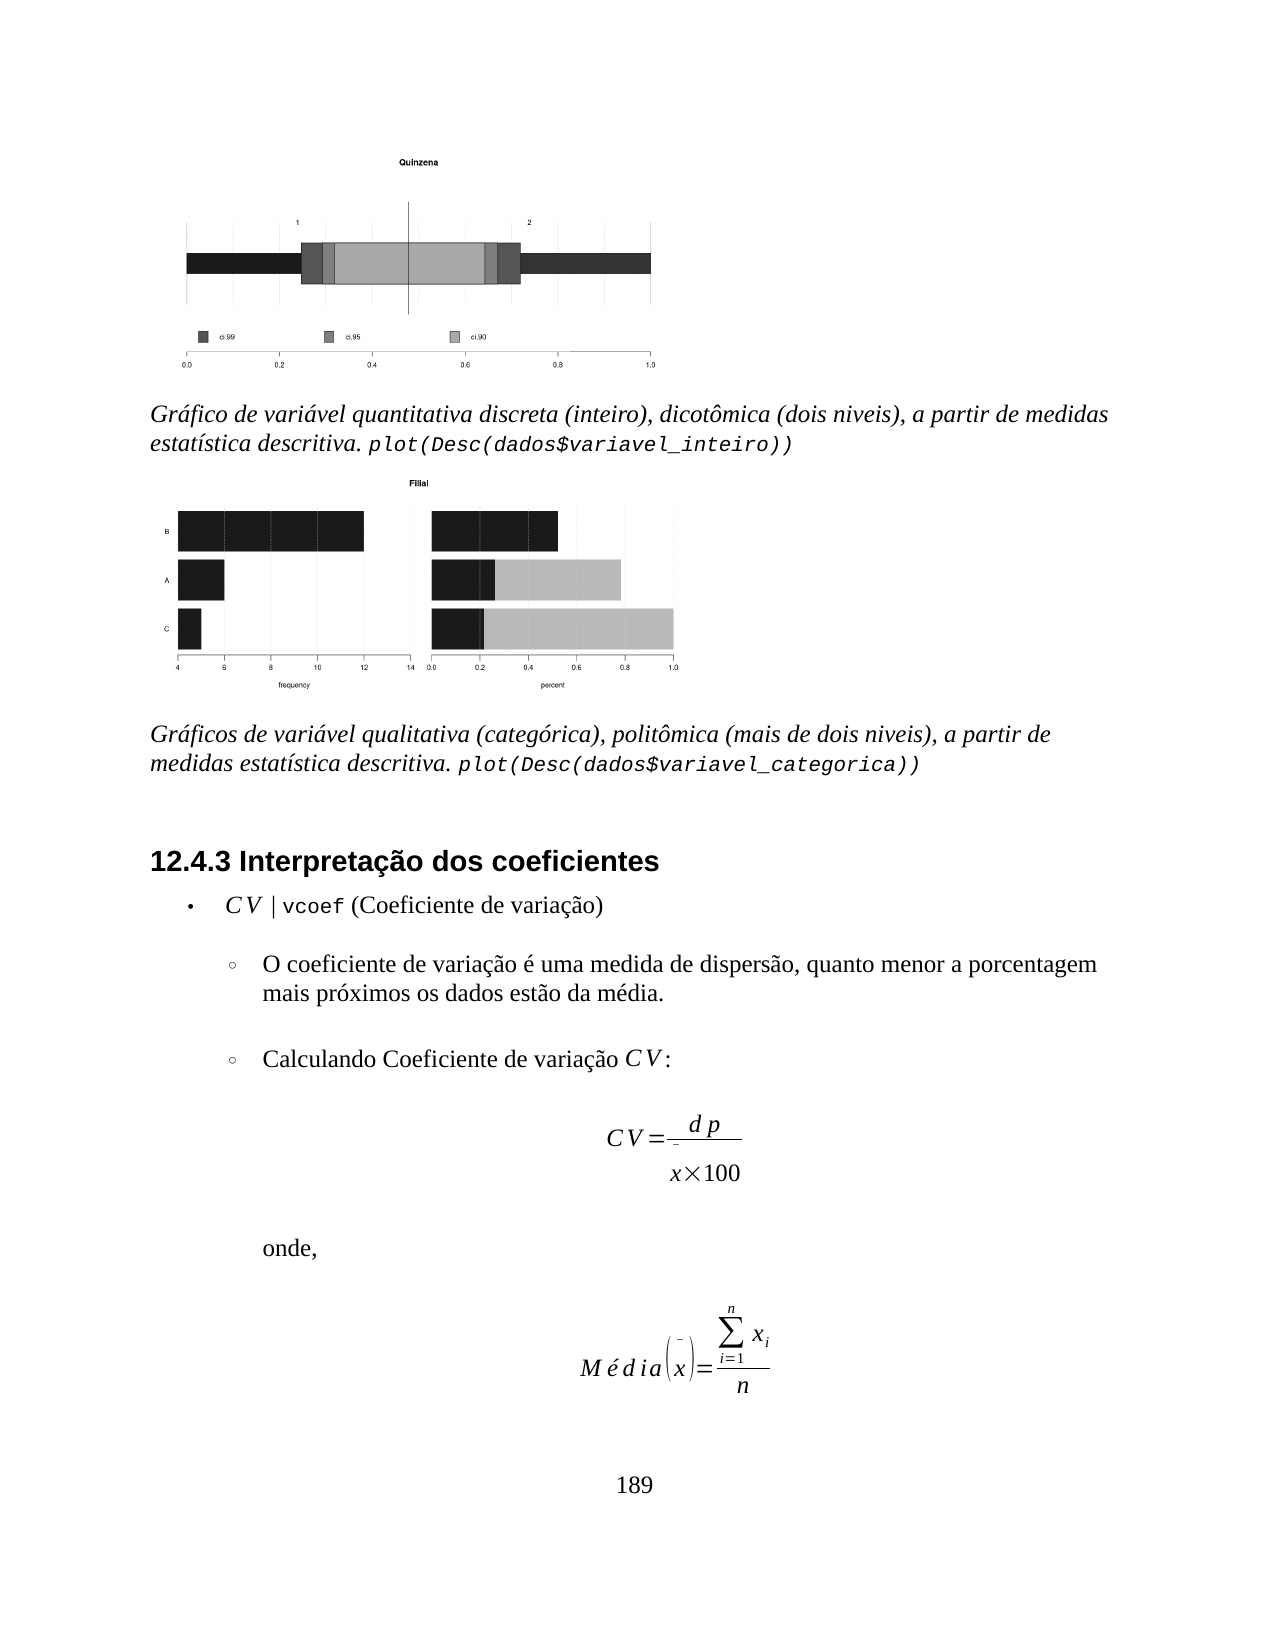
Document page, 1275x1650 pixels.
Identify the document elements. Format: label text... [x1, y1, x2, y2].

list Calculando Coeficiente de variação : [225, 1044, 1125, 1102]
text Gráfico de variável quantitativa discreta (inteiro), dicotômica (dois niveis), a partir de medidas estatística descritiva. plot(Desc(dados$variavel_inteiro)) [150, 399, 1125, 458]
text Gráficos de variável qualitativa (categórica), politômica (mais de dois niveis), a partir de medidas estatística descritiva. plot(Desc(dados$variavel_categorica)) [150, 719, 1125, 778]
list O coeficiente de variação é uma medida de dispersão, quanto menor a porcentagem mais próximos os dados estão da média. [225, 949, 1125, 1035]
picture [150, 150, 687, 387]
subtitle 12.4.3 Interpretação dos coeficientes [150, 844, 1125, 877]
list onde, [225, 1233, 1125, 1290]
list | vcoef (Coeficiente de variação) [187, 890, 1125, 949]
picture [150, 470, 687, 707]
